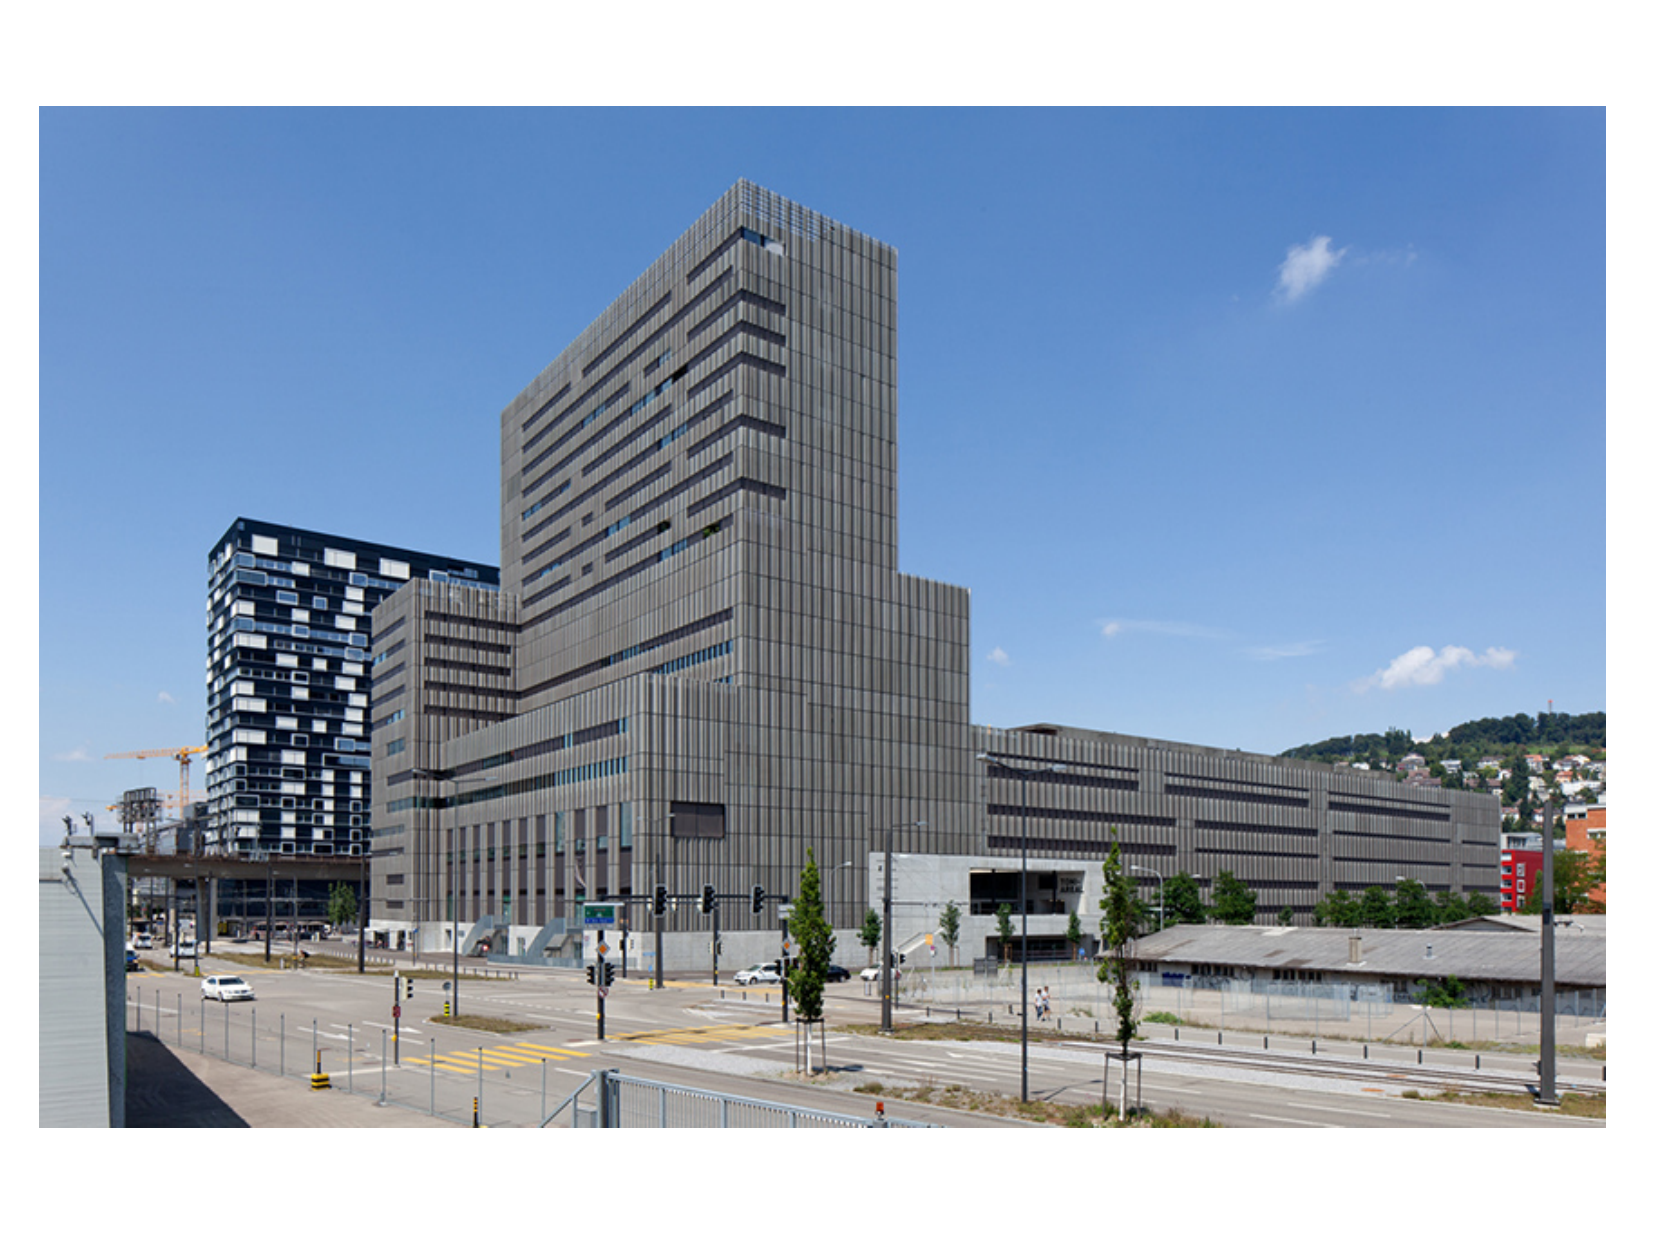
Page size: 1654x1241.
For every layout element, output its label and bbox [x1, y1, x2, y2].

picture [39, 106, 1606, 1128]
